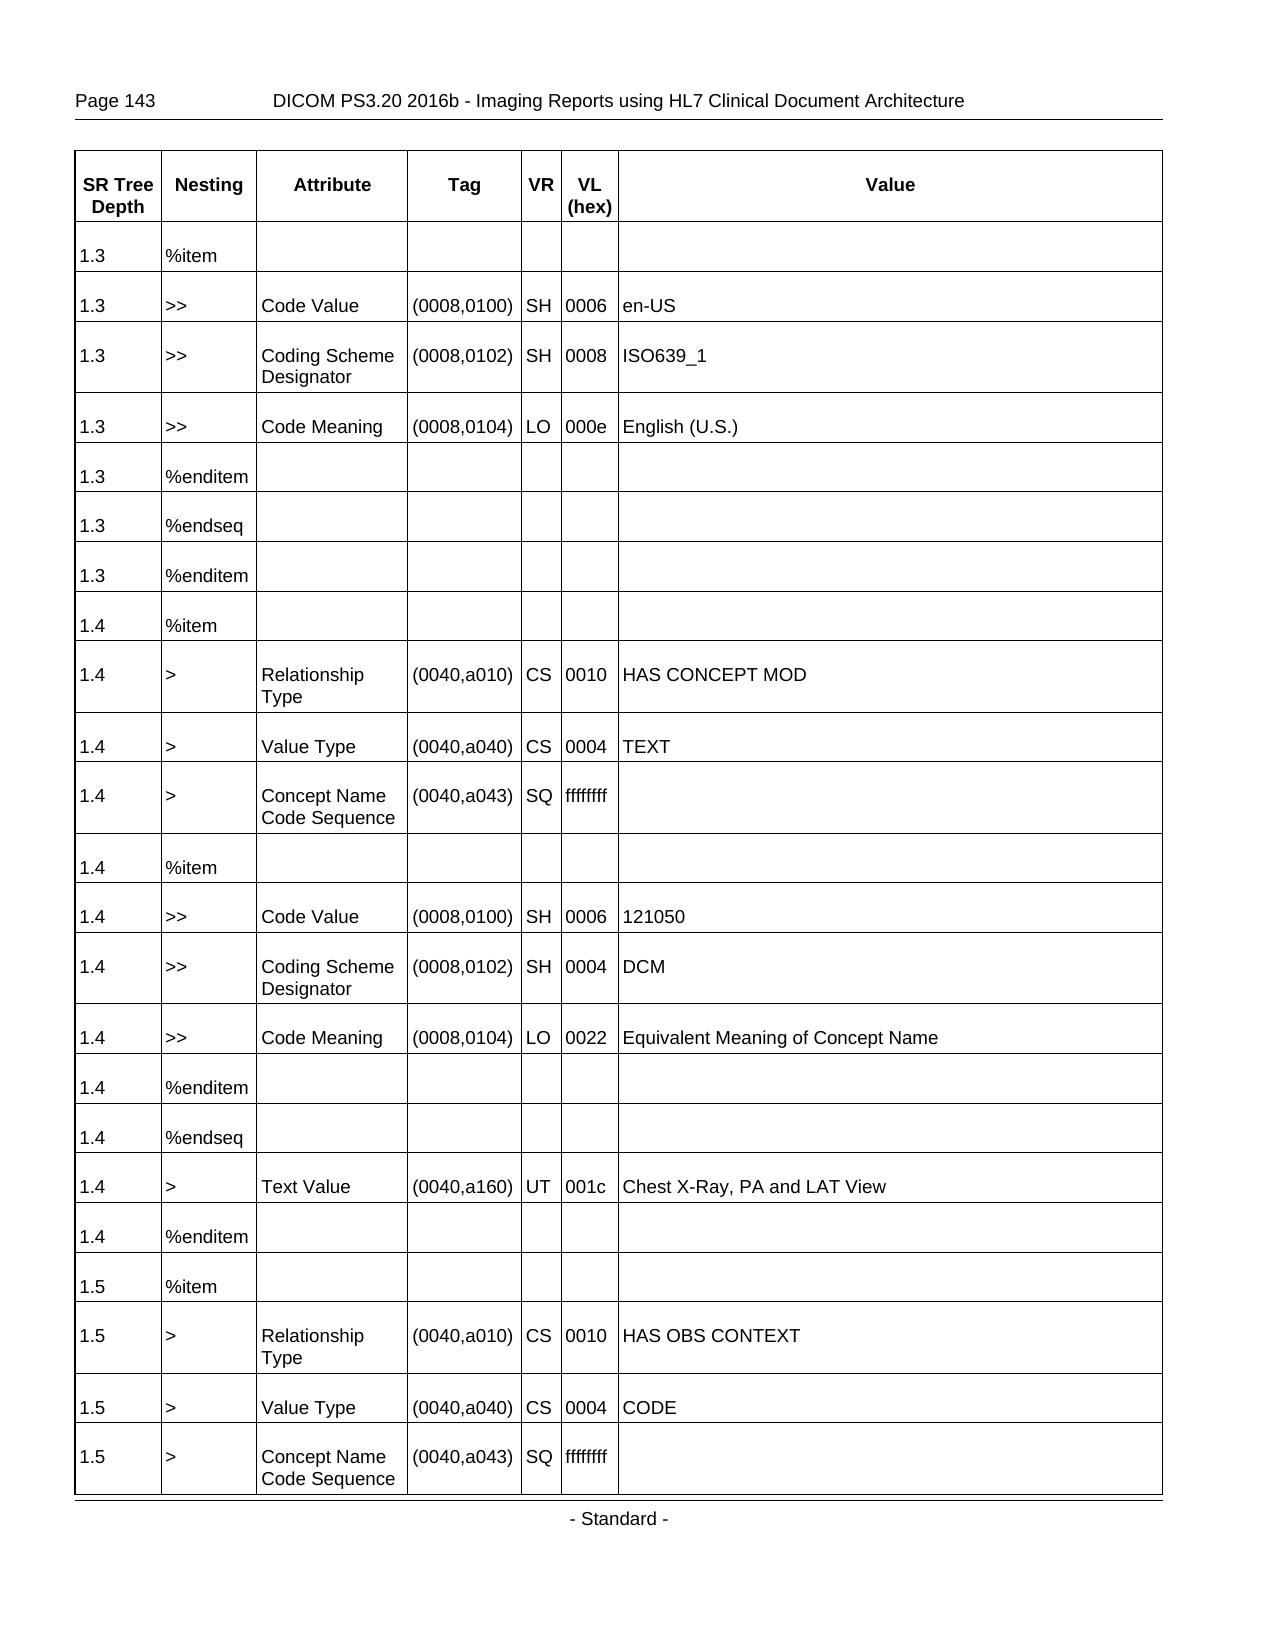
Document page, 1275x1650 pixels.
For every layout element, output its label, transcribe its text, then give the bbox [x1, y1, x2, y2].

table_cell SH [522, 322, 561, 392]
table_cell en-US [619, 272, 1162, 321]
table_cell [562, 1104, 618, 1152]
table_cell DCM [619, 933, 1162, 1003]
table_cell English (U.S.) [619, 393, 1162, 442]
table_cell Value Type [257, 1374, 407, 1422]
table_cell [257, 1203, 407, 1252]
table_cell Coding Scheme Designator [257, 933, 407, 1003]
table_header SR Tree Depth [76, 151, 161, 221]
table_cell Chest X-Ray, PA and LAT View [619, 1153, 1162, 1202]
table_cell [562, 222, 618, 271]
table_cell 121050 [619, 883, 1162, 932]
table_cell (0040,a040) [408, 713, 521, 761]
table_cell [257, 1104, 407, 1152]
table_header VL (hex) [562, 151, 618, 221]
table_cell CS [522, 713, 561, 761]
table_cell ffffffff [562, 762, 618, 832]
table_cell [408, 592, 521, 640]
table_cell 1.4 [76, 1203, 161, 1252]
table_cell >> [162, 883, 256, 932]
table_cell [562, 443, 618, 491]
table_cell 0006 [562, 883, 618, 932]
table_header Tag [408, 151, 521, 221]
table_cell >> [162, 393, 256, 442]
table_cell > [162, 1374, 256, 1422]
table_cell 001c [562, 1153, 618, 1202]
table_cell (0040,a160) [408, 1153, 521, 1202]
table_cell 1.3 [76, 443, 161, 491]
table_cell [408, 542, 521, 591]
table_cell Code Value [257, 883, 407, 932]
table_cell >> [162, 322, 256, 392]
table_cell 1.4 [76, 933, 161, 1003]
table_cell (0040,a040) [408, 1374, 521, 1422]
table_cell Coding Scheme Designator [257, 322, 407, 392]
table_cell 1.3 [76, 492, 161, 541]
table_cell [408, 443, 521, 491]
table_cell [522, 492, 561, 541]
table_cell 1.4 [76, 883, 161, 932]
table_cell [408, 1203, 521, 1252]
table_cell (0008,0104) [408, 1004, 521, 1053]
table_cell >> [162, 933, 256, 1003]
table_cell (0008,0100) [408, 272, 521, 321]
table_cell [619, 834, 1162, 882]
table_cell 1.3 [76, 222, 161, 271]
table_cell 1.4 [76, 834, 161, 882]
table_cell Concept Name Code Sequence [257, 1423, 407, 1493]
table_cell SQ [522, 762, 561, 832]
table_header Value [619, 151, 1162, 221]
table_cell >> [162, 272, 256, 321]
table_cell > [162, 1423, 256, 1493]
table_cell %item [162, 834, 256, 882]
table_cell %enditem [162, 443, 256, 491]
table_cell [562, 542, 618, 591]
table_cell >> [162, 1004, 256, 1053]
table_cell SH [522, 272, 561, 321]
table_cell [562, 1054, 618, 1102]
table_cell [522, 222, 561, 271]
table_cell 1.3 [76, 322, 161, 392]
table_cell Concept Name Code Sequence [257, 762, 407, 832]
table_cell SH [522, 883, 561, 932]
table_cell [562, 1253, 618, 1301]
table_cell [257, 492, 407, 541]
table_header VR [522, 151, 561, 221]
table_cell 1.4 [76, 762, 161, 832]
table_cell [408, 1054, 521, 1102]
table_cell 0010 [562, 641, 618, 712]
table_cell 1.4 [76, 1104, 161, 1152]
table_cell [522, 1054, 561, 1102]
table_cell [619, 222, 1162, 271]
table_cell 1.4 [76, 1004, 161, 1053]
table_cell ffffffff [562, 1423, 618, 1493]
table_cell Relationship Type [257, 1302, 407, 1372]
table_cell 0022 [562, 1004, 618, 1053]
table_cell SQ [522, 1423, 561, 1493]
table_cell [562, 592, 618, 640]
table_cell 1.4 [76, 592, 161, 640]
table_cell [619, 1253, 1162, 1301]
table_cell 1.5 [76, 1374, 161, 1422]
table_cell %enditem [162, 1054, 256, 1102]
table_cell Value Type [257, 713, 407, 761]
table_cell [257, 542, 407, 591]
table_cell [562, 1203, 618, 1252]
table_cell Code Value [257, 272, 407, 321]
table_cell [522, 1253, 561, 1301]
table_cell 0006 [562, 272, 618, 321]
table_cell [619, 1203, 1162, 1252]
table_cell [562, 492, 618, 541]
table_cell [619, 1054, 1162, 1102]
table_cell 000e [562, 393, 618, 442]
table_cell %endseq [162, 492, 256, 541]
table_cell Relationship Type [257, 641, 407, 712]
table_cell 0010 [562, 1302, 618, 1372]
table_cell UT [522, 1153, 561, 1202]
table_cell %item [162, 592, 256, 640]
table_cell [257, 443, 407, 491]
table_cell [522, 443, 561, 491]
table_cell [257, 1054, 407, 1102]
table_cell (0008,0100) [408, 883, 521, 932]
table_cell Equivalent Meaning of Concept Name [619, 1004, 1162, 1053]
table_cell [562, 834, 618, 882]
table_cell > [162, 641, 256, 712]
table_cell LO [522, 1004, 561, 1053]
table_cell [619, 1104, 1162, 1152]
table_cell [619, 542, 1162, 591]
table_cell (0008,0102) [408, 322, 521, 392]
table_cell (0008,0102) [408, 933, 521, 1003]
table_cell (0008,0104) [408, 393, 521, 442]
table_cell %item [162, 1253, 256, 1301]
table_cell HAS OBS CONTEXT [619, 1302, 1162, 1372]
table_cell [257, 1253, 407, 1301]
table_cell [522, 542, 561, 591]
table_cell (0040,a043) [408, 762, 521, 832]
table_cell 0008 [562, 322, 618, 392]
table_cell CODE [619, 1374, 1162, 1422]
table_cell [522, 834, 561, 882]
table_cell %enditem [162, 542, 256, 591]
table_cell (0040,a010) [408, 641, 521, 712]
table_cell ISO639_1 [619, 322, 1162, 392]
table_cell TEXT [619, 713, 1162, 761]
table_cell CS [522, 1374, 561, 1422]
table_cell [408, 1253, 521, 1301]
table_cell %enditem [162, 1203, 256, 1252]
table_cell Code Meaning [257, 1004, 407, 1053]
table_cell 1.5 [76, 1423, 161, 1493]
table_cell Text Value [257, 1153, 407, 1202]
table_cell [408, 834, 521, 882]
table_cell %endseq [162, 1104, 256, 1152]
table_cell [619, 443, 1162, 491]
table_cell [522, 1104, 561, 1152]
table_cell > [162, 713, 256, 761]
table_cell Code Meaning [257, 393, 407, 442]
table_cell [619, 592, 1162, 640]
table_cell > [162, 1302, 256, 1372]
table_cell [619, 492, 1162, 541]
table_cell > [162, 762, 256, 832]
table_cell 1.5 [76, 1253, 161, 1301]
table_cell SH [522, 933, 561, 1003]
table_cell [257, 222, 407, 271]
table_cell (0040,a010) [408, 1302, 521, 1372]
table_cell 1.3 [76, 272, 161, 321]
table_cell [257, 592, 407, 640]
table_cell 1.4 [76, 713, 161, 761]
table_cell 0004 [562, 1374, 618, 1422]
table_cell [408, 222, 521, 271]
table_cell > [162, 1153, 256, 1202]
table_cell 0004 [562, 713, 618, 761]
table_cell [522, 1203, 561, 1252]
table_cell CS [522, 641, 561, 712]
table_cell [408, 492, 521, 541]
table_cell [257, 834, 407, 882]
table_cell [522, 592, 561, 640]
table_cell 0004 [562, 933, 618, 1003]
table_cell CS [522, 1302, 561, 1372]
table_cell 1.4 [76, 641, 161, 712]
table_cell HAS CONCEPT MOD [619, 641, 1162, 712]
table_cell LO [522, 393, 561, 442]
table_cell (0040,a043) [408, 1423, 521, 1493]
table_header Nesting [162, 151, 256, 221]
table_cell [619, 1423, 1162, 1493]
table_cell [408, 1104, 521, 1152]
table_cell [619, 762, 1162, 832]
table_cell 1.3 [76, 393, 161, 442]
table_cell 1.4 [76, 1153, 161, 1202]
table_cell %item [162, 222, 256, 271]
table_cell 1.3 [76, 542, 161, 591]
table_cell 1.5 [76, 1302, 161, 1372]
table_cell 1.4 [76, 1054, 161, 1102]
table_header Attribute [257, 151, 407, 221]
